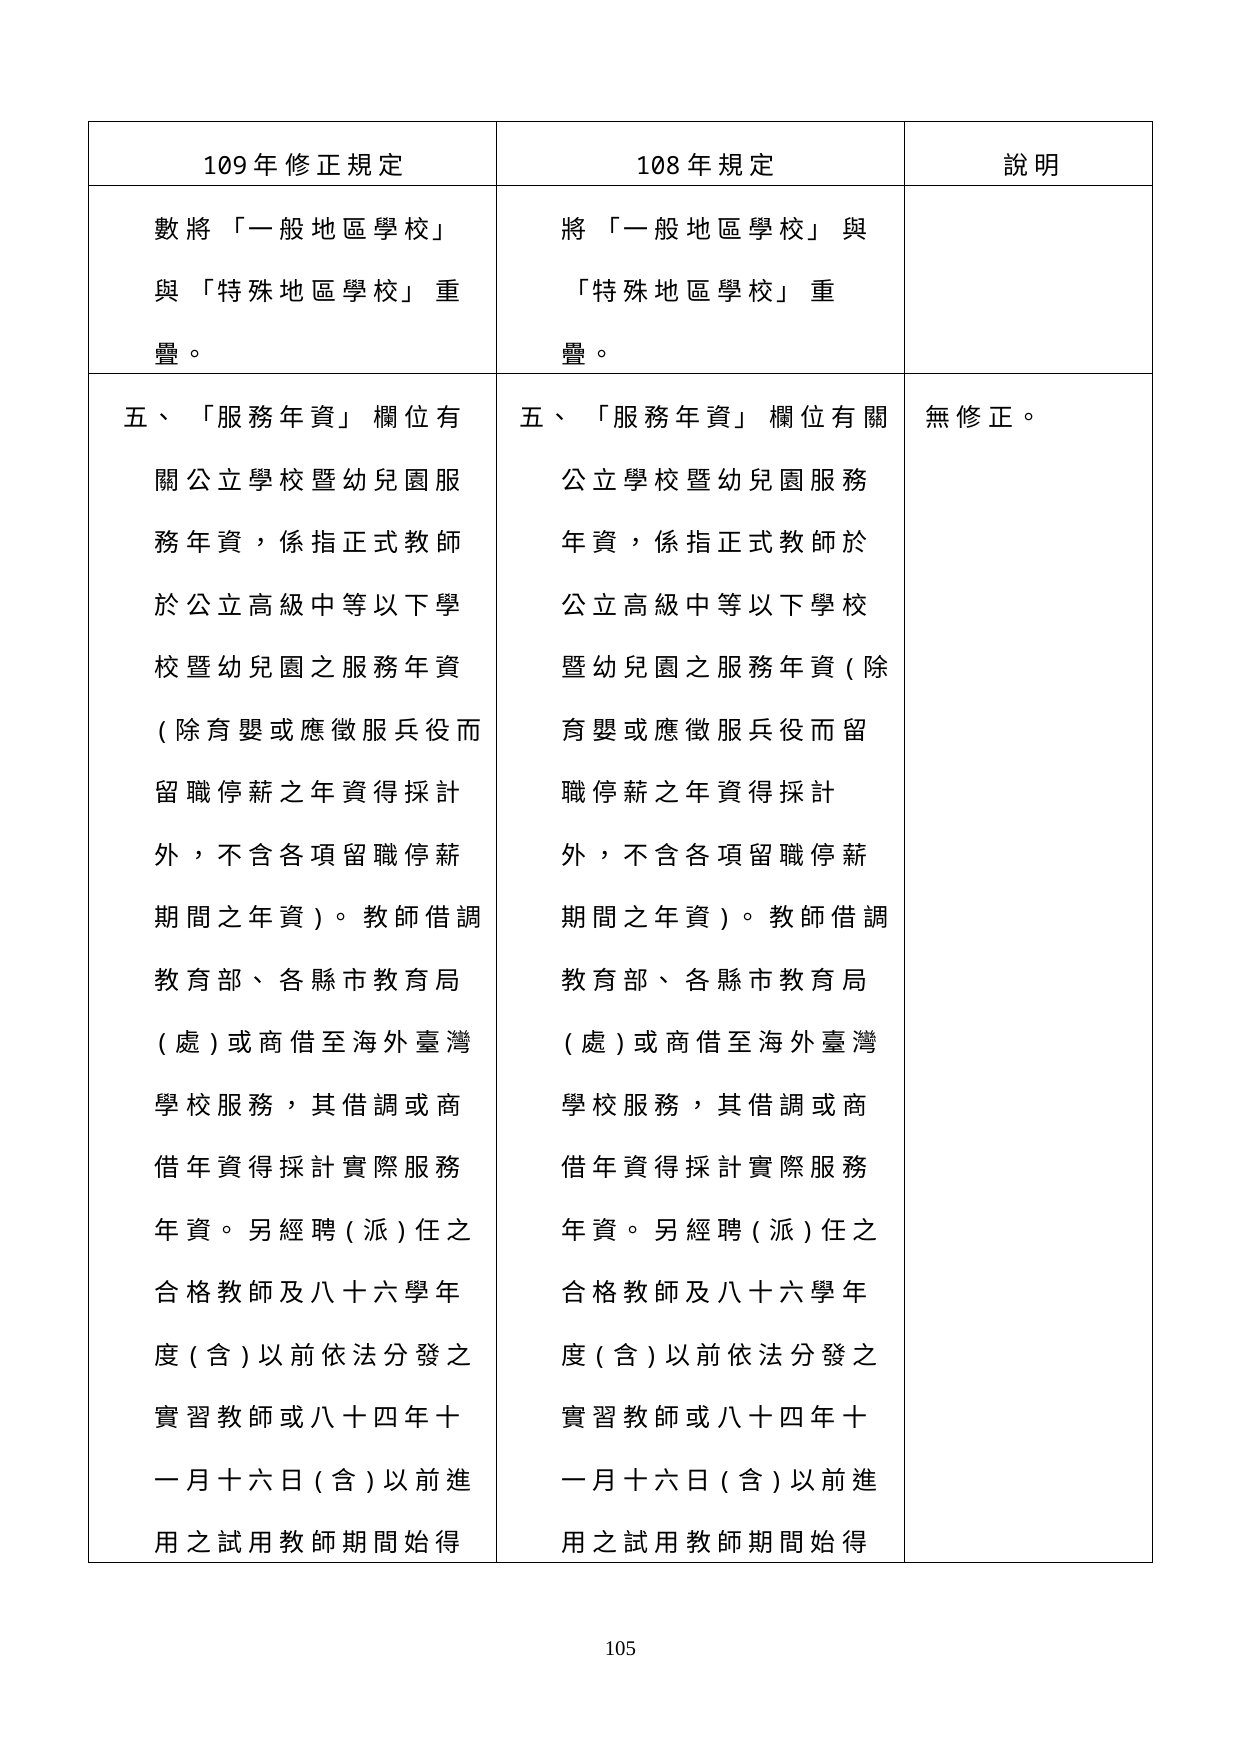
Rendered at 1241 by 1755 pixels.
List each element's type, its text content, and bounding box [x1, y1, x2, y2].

table_header 說明 [905, 122, 1152, 185]
table_cell 五、「服務年資」欄位有關公立學校暨幼兒園服務年資，係指正式教師於公立高級中等以下學校暨幼兒園之服務年資(除育嬰或應徵服兵役而留職停薪之年資得採計外，不含各項留職停薪期間之年資)。教師借調教育部、各縣市教育局(處)或商借至海外臺灣學校服務，其借調或商借年資得採計實際服務年資。另經聘(派)任之合格教師及八十六學年度(含)以前依法分發之實習教師或八十四年十一月十六日(含)以前進用之試用教師期間始得 [89, 374, 496, 1562]
table_cell [905, 186, 1152, 373]
table_cell 將「一般地區學校」與「特殊地區學校」重疊。 [497, 186, 904, 373]
table_cell 五、「服務年資」欄位有關公立學校暨幼兒園服務年資，係指正式教師於公立高級中等以下學校暨幼兒園之服務年資(除育嬰或應徵服兵役而留職停薪之年資得採計外，不含各項留職停薪期間之年資)。教師借調教育部、各縣市教育局(處)或商借至海外臺灣學校服務，其借調或商借年資得採計實際服務年資。另經聘(派)任之合格教師及八十六學年度(含)以前依法分發之實習教師或八十四年十一月十六日(含)以前進用之試用教師期間始得 [497, 374, 904, 1562]
table_header 108年規定 [497, 122, 904, 185]
table_header 109年修正規定 [89, 122, 496, 185]
table_cell 無修正。 [905, 374, 1152, 1562]
table_cell 數將「一般地區學校」與「特殊地區學校」重疊。 [89, 186, 496, 373]
